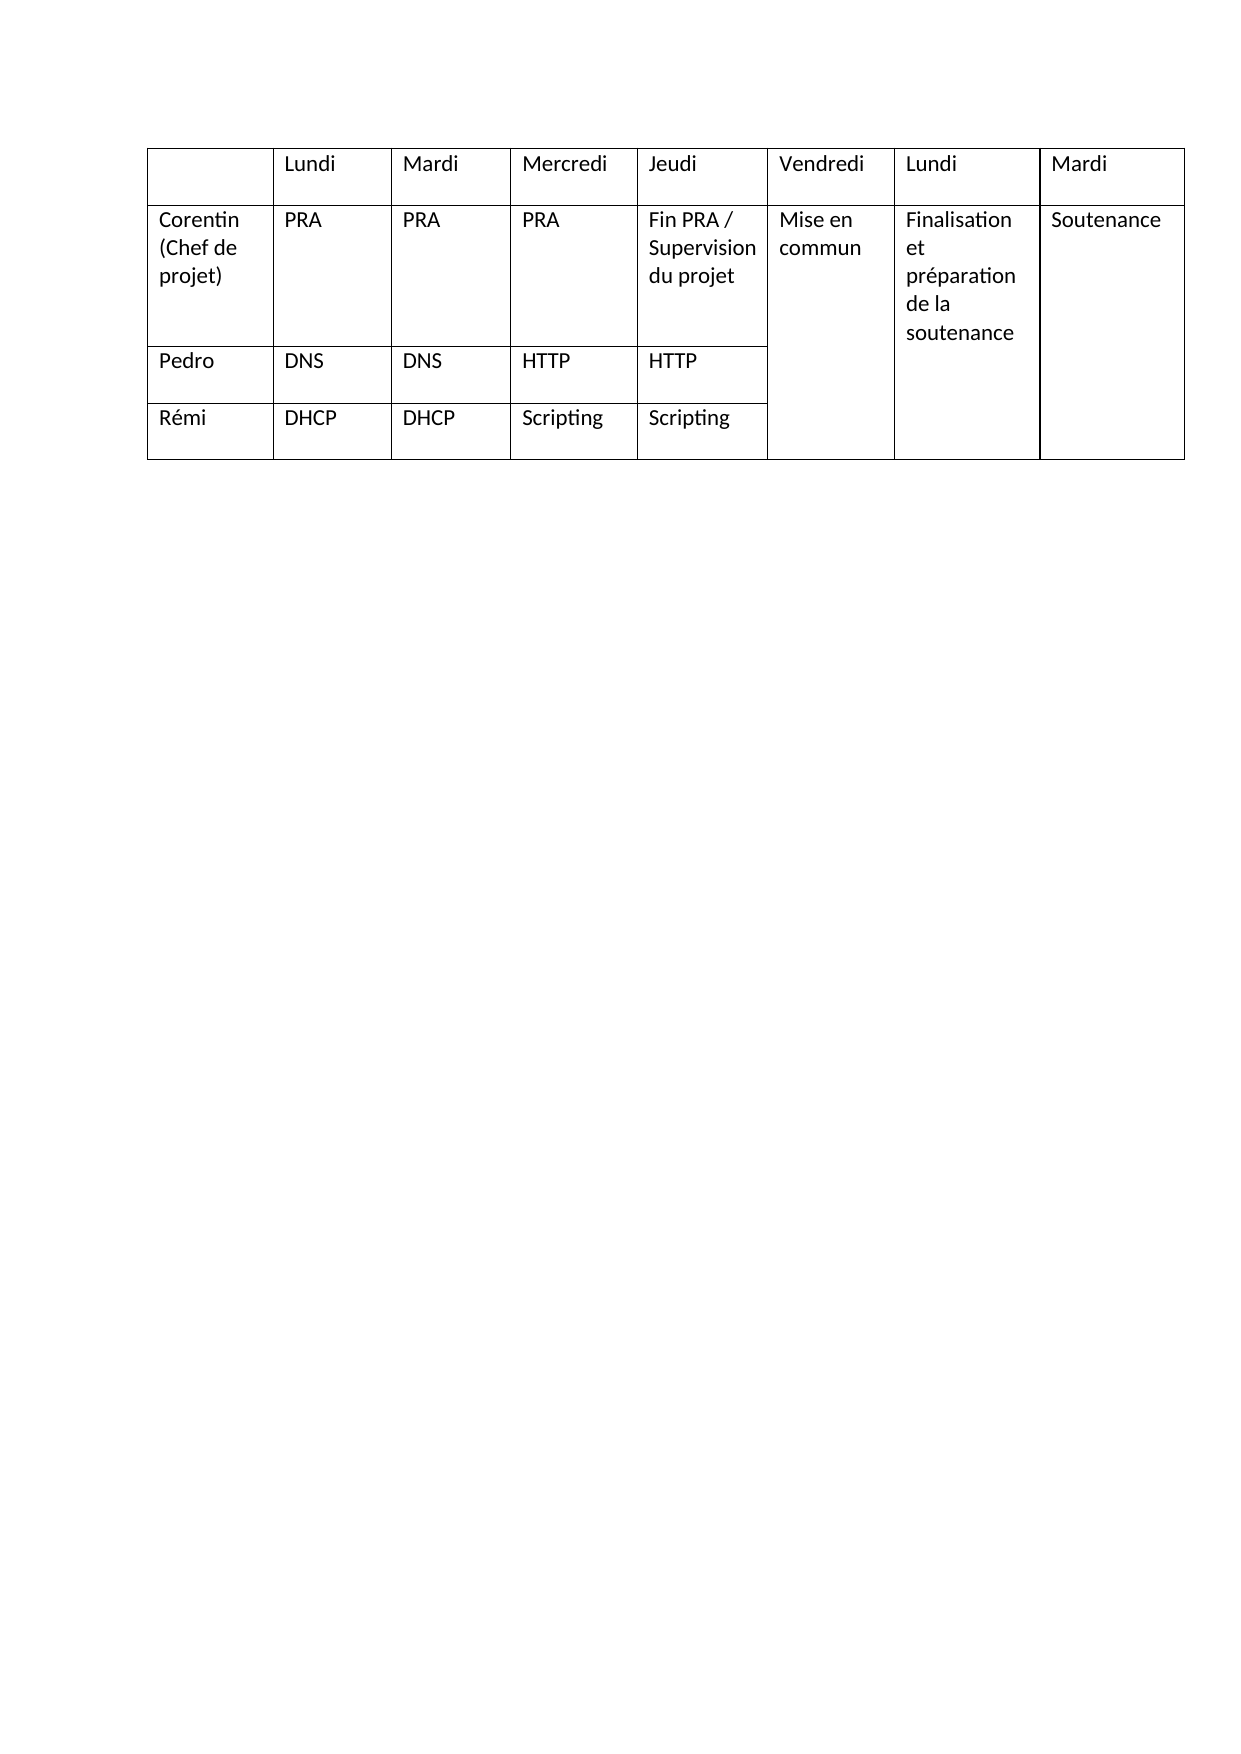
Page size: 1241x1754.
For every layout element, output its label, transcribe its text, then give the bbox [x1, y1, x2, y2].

table_header Mardi [1041, 149, 1184, 204]
table_cell DHCP [274, 404, 391, 459]
table_cell [768, 403, 894, 459]
table_cell DHCP [392, 404, 510, 459]
table_cell [768, 346, 894, 402]
table_header Mardi [392, 149, 510, 204]
table_cell [1041, 346, 1184, 402]
table_cell [895, 346, 1039, 402]
table_header Vendredi [768, 149, 894, 204]
table_header Jeudi [638, 149, 767, 204]
table_cell Scripting [638, 404, 767, 459]
table_cell PRA [392, 206, 510, 346]
table_cell [1041, 403, 1184, 459]
table_cell Fin PRA / Supervision du projet [638, 206, 767, 346]
table_cell HTTP [638, 347, 767, 402]
table_cell PRA [511, 206, 637, 346]
table_cell Rémi [148, 404, 273, 459]
table_header [148, 149, 273, 204]
table_header Lundi [274, 149, 391, 204]
table_cell [895, 403, 1039, 459]
table_header Mercredi [511, 149, 637, 204]
table_cell Scripting [511, 404, 637, 459]
table_header Lundi [895, 149, 1039, 204]
table_cell Pedro [148, 347, 273, 402]
table_cell Finalisation et préparation de la soutenance [895, 206, 1039, 346]
table_cell Corentin (Chef de projet) [148, 206, 273, 346]
table_cell Soutenance [1041, 206, 1184, 346]
table_cell HTTP [511, 347, 637, 402]
table_cell DNS [392, 347, 510, 402]
table_cell Mise en commun [768, 206, 894, 346]
table_cell DNS [274, 347, 391, 402]
table_cell PRA [274, 206, 391, 346]
